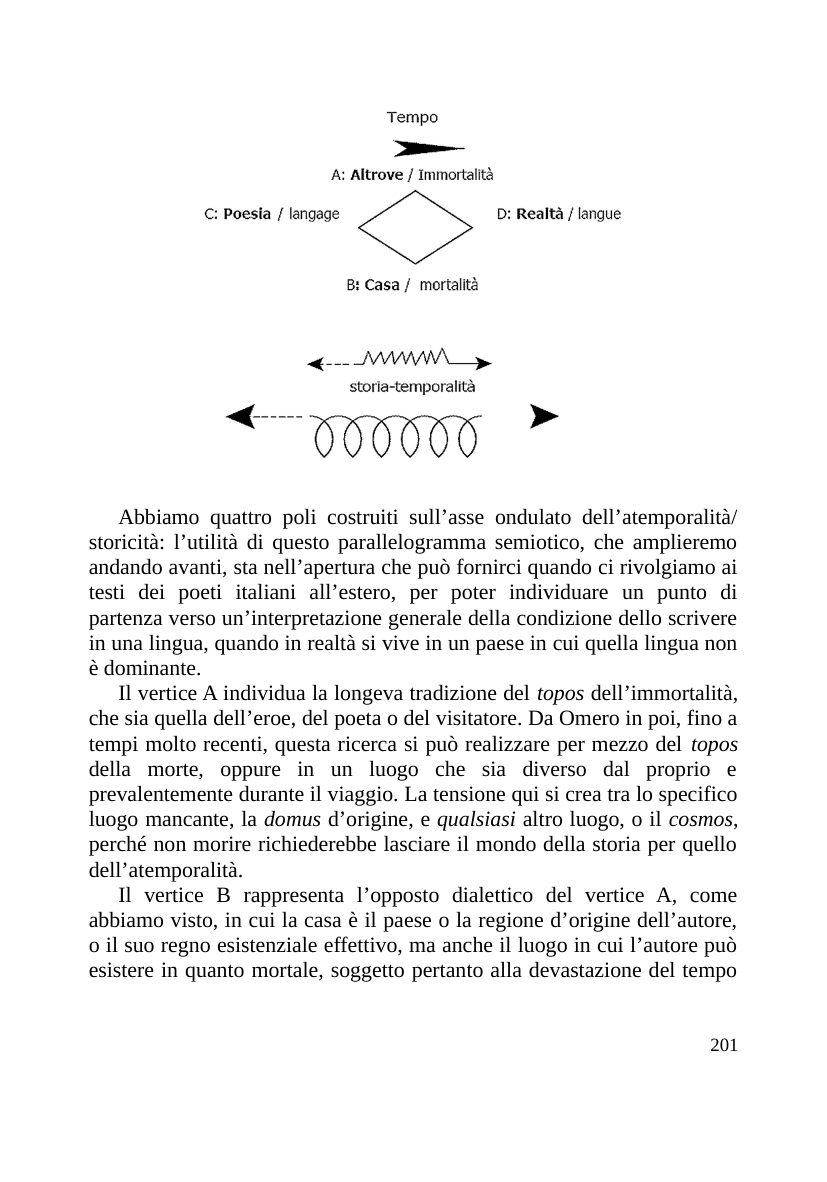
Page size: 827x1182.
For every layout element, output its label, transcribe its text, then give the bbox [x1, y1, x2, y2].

picture [177, 88, 650, 479]
text Il vertice A individua la longeva tradizione del topos dell’immortalità, che sia quella dell’eroe, del poeta o del visitatore. Da Omero in poi, fino a tempi molto recenti, questa ricerca si può realizzare per mezzo del topos della morte, oppure in un luogo che sia diverso dal proprio e prevalentemente durante il viaggio. La tensione qui si crea tra lo specifico luogo mancante, la domus d’origine, e qualsiasi altro luogo, o il cosmos, perché non morire richiederebbe lasciare il mondo della storia per quello dell’atemporalità. [88, 680, 738, 882]
text Il vertice B rappresenta l’opposto dialettico del vertice A, come abbiamo visto, in cui la casa è il paese o la regione d’origine dell’autore, o il suo regno esistenziale effettivo, ma anche il luogo in cui l’autore può esistere in quanto mortale, soggetto pertanto alla devastazione del tempo [88, 882, 738, 983]
text Abbiamo quattro poli costruiti sull’asse ondulato dell’atemporalità/ storicità: l’utilità di questo parallelogramma semiotico, che amplieremo andando avanti, sta nell’apertura che può fornirci quando ci rivolgiamo ai testi dei poeti italiani all’estero, per poter individuare un punto di partenza verso un’interpretazione generale della condizione dello scrivere in una lingua, quando in realtà si vive in un paese in cui quella lingua non è dominante. [88, 504, 738, 680]
